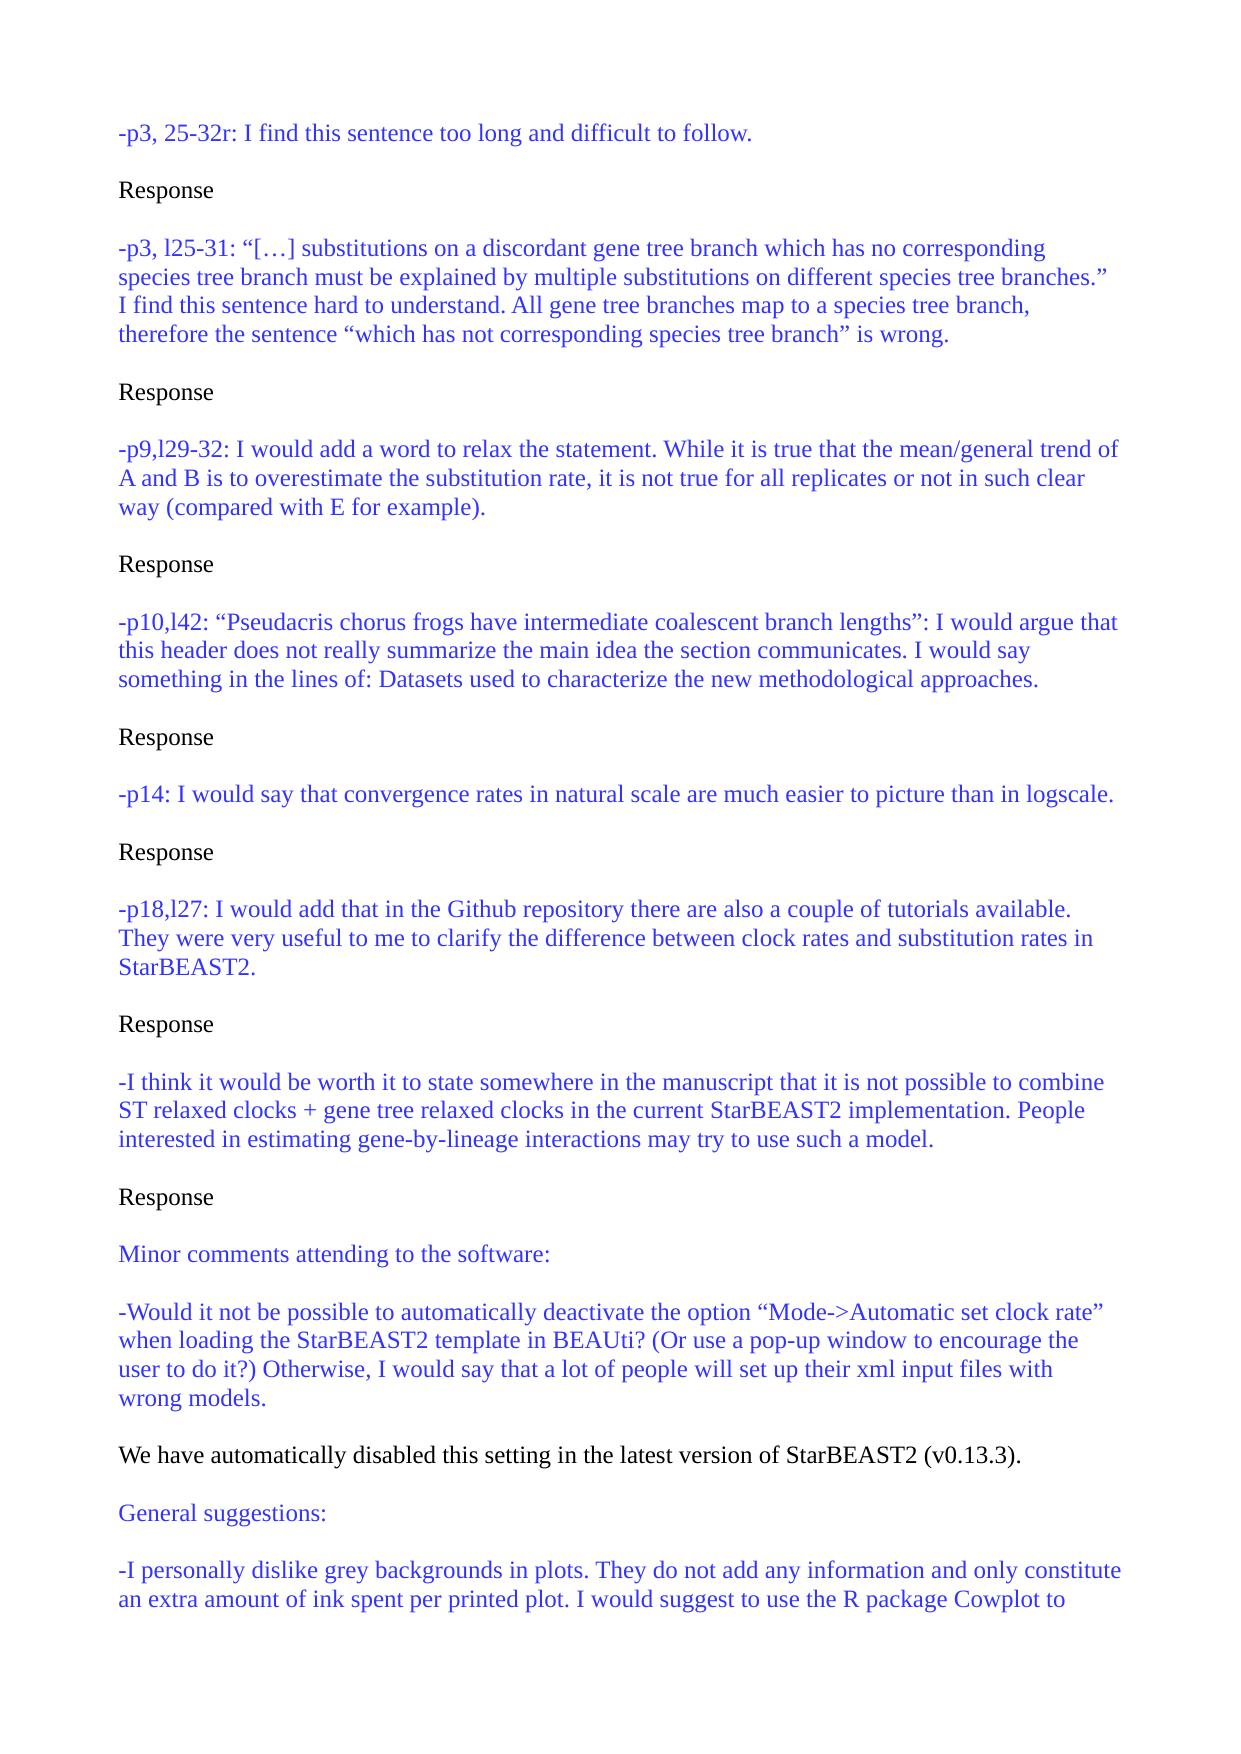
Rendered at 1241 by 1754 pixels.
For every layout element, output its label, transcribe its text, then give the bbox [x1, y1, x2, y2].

text We have automatically disabled this setting in the latest version of StarBEAST2 (v0.13.3). [118, 1441, 1122, 1469]
text -p14: I would say that convergence rates in natural scale are much easier to picture than in logscale. [118, 779, 1122, 808]
text Response [118, 837, 1122, 866]
text Response [118, 1009, 1122, 1038]
text General suggestions: [118, 1498, 1122, 1527]
text -p3, 25-32r: I find this sentence too long and difficult to follow. [118, 118, 1122, 147]
text Response [118, 1182, 1122, 1211]
text Response [118, 176, 1122, 204]
text -I personally dislike grey backgrounds in plots. They do not add any information and only constitute an extra amount of ink spent per printed plot. I would suggest to use the R package Cowplot to [118, 1556, 1122, 1613]
text -p18,l27: I would add that in the Github repository there are also a couple of tutorials available. They were very useful to me to clarify the difference between clock rates and substitution rates in StarBEAST2. [118, 894, 1122, 981]
text Response [118, 377, 1122, 406]
text Response [118, 549, 1122, 578]
text Minor comments attending to the software: [118, 1239, 1122, 1268]
text Response [118, 722, 1122, 751]
text -p10,l42: “Pseudacris chorus frogs have intermediate coalescent branch lengths”: I would argue that this header does not really summarize the main idea the section communicates. I would say something in the lines of: Datasets used to characterize the new methodological approaches. [118, 607, 1122, 693]
text -p3, l25-31: “[…] substitutions on a discordant gene tree branch which has no corresponding species tree branch must be explained by multiple substitutions on different species tree branches.” I find this sentence hard to understand. All gene tree branches map to a species tree branch, therefore the sentence “which has not corresponding species tree branch” is wrong. [118, 233, 1122, 348]
text -Would it not be possible to automatically deactivate the option “Mode->Automatic set clock rate” when loading the StarBEAST2 template in BEAUti? (Or use a pop-up window to encourage the user to do it?) Otherwise, I would say that a lot of people will set up their xml input files with wrong models. [118, 1297, 1122, 1412]
text -p9,l29-32: I would add a word to relax the statement. While it is true that the mean/general trend of A and B is to overestimate the substitution rate, it is not true for all replicates or not in such clear way (compared with E for example). [118, 434, 1122, 521]
text -I think it would be worth it to state somewhere in the manuscript that it is not possible to combine ST relaxed clocks + gene tree relaxed clocks in the current StarBEAST2 implementation. People interested in estimating gene-by-lineage interactions may try to use such a model. [118, 1067, 1122, 1153]
